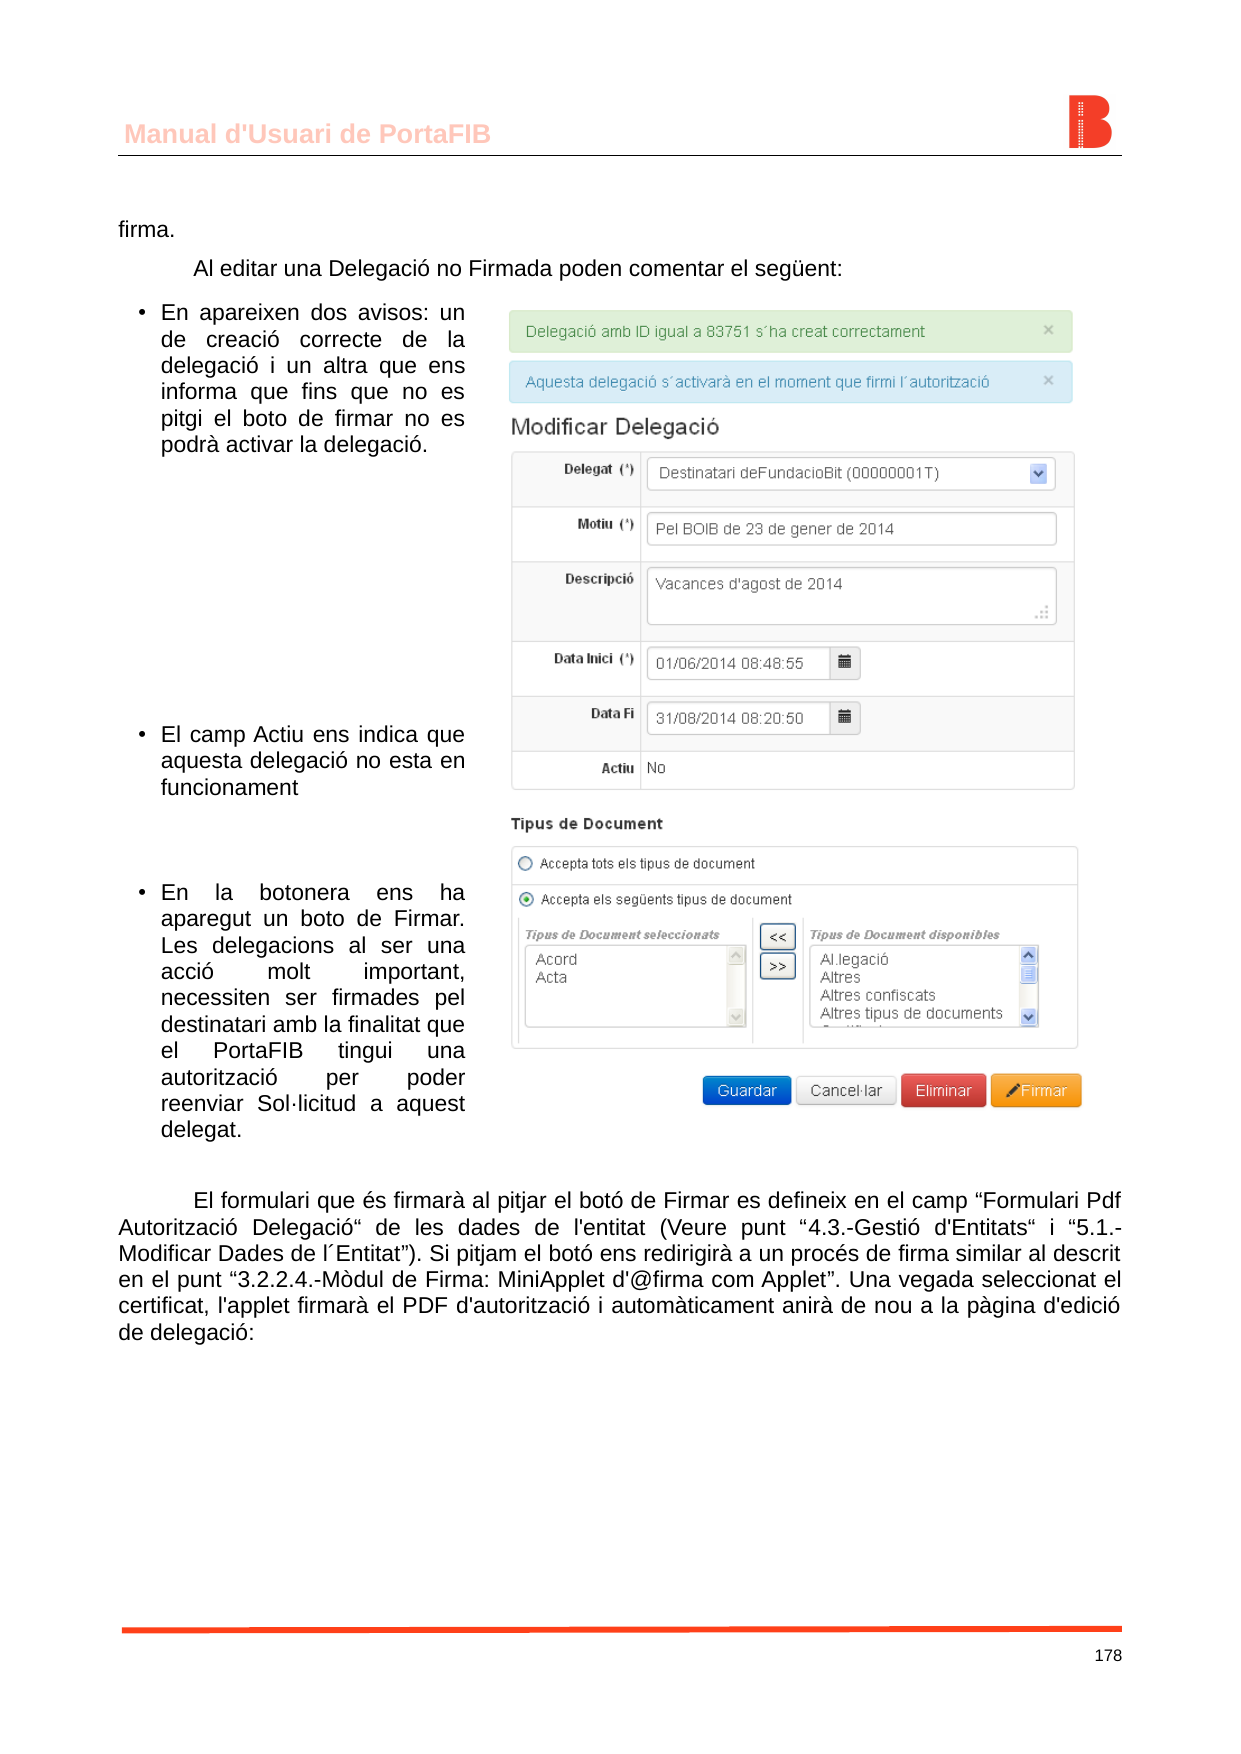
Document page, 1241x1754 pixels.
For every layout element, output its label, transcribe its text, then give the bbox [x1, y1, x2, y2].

text Al editar una Delegació no Firmada poden comentar el següent: [118, 254, 1122, 281]
text firma. [118, 216, 1122, 242]
picture [1063, 94, 1117, 150]
table_header [471, 294, 1122, 1148]
picture [499, 299, 1094, 1123]
text El formulari que és firmarà al pitjar el botó de Firmar es defineix en el camp “Formulari Pdf Autorització Delegació“ de les dades de l'entitat (Veure punt “4.3Gestió d'Entitats“ i “5.1Modificar Dades de l´Entitat”). Si pitjam el botó ens redirigirà a un procés de firma similar al descrit en el punt “3.2.2.4Mòdul de Firma: MiniApplet d'@firma com Applet”. Una vegada seleccionat el certificat, l'applet firmarà el PDF d'autorització i automàticament anirà de nou a la pàgina d'edició de delegació: [118, 1187, 1122, 1345]
table_header En apareixen dos avisos: un de creació correcte de la delegació i un altra que ens informa que fins que no es pitgi el boto de firmar no es podrà activar la delegació. El camp Actiu ens indica que aquesta delegació no esta en funcionament En la botonera ens ha aparegut un boto de Firmar. Les delegacions al ser una acció molt important, necessiten ser firmades pel destinatari amb la finalitat que el PortaFIB tingui una autorització per poder reenviar Sol·licitud a aquest delegat. [118, 294, 471, 1148]
